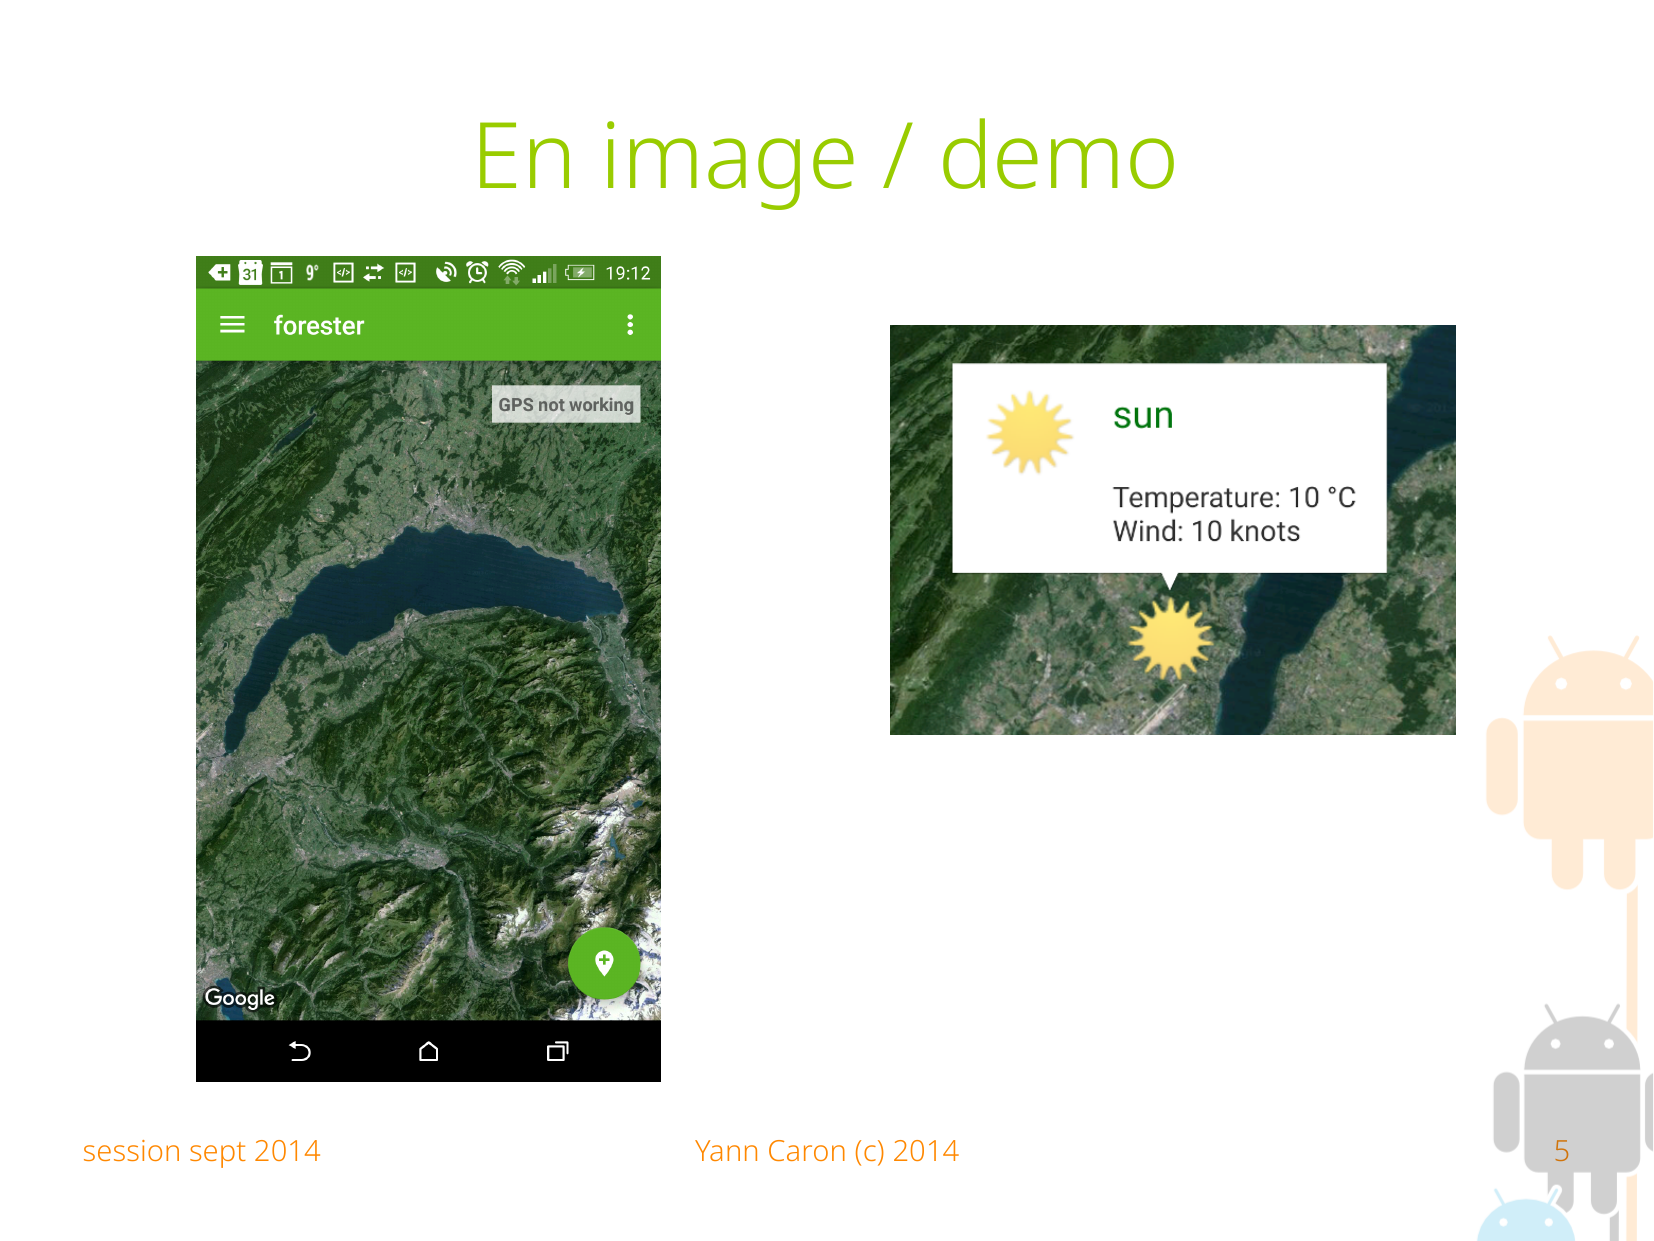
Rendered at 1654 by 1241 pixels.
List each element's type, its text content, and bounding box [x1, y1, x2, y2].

picture [196, 256, 1654, 1241]
title En image / demo [82, 49, 1571, 257]
